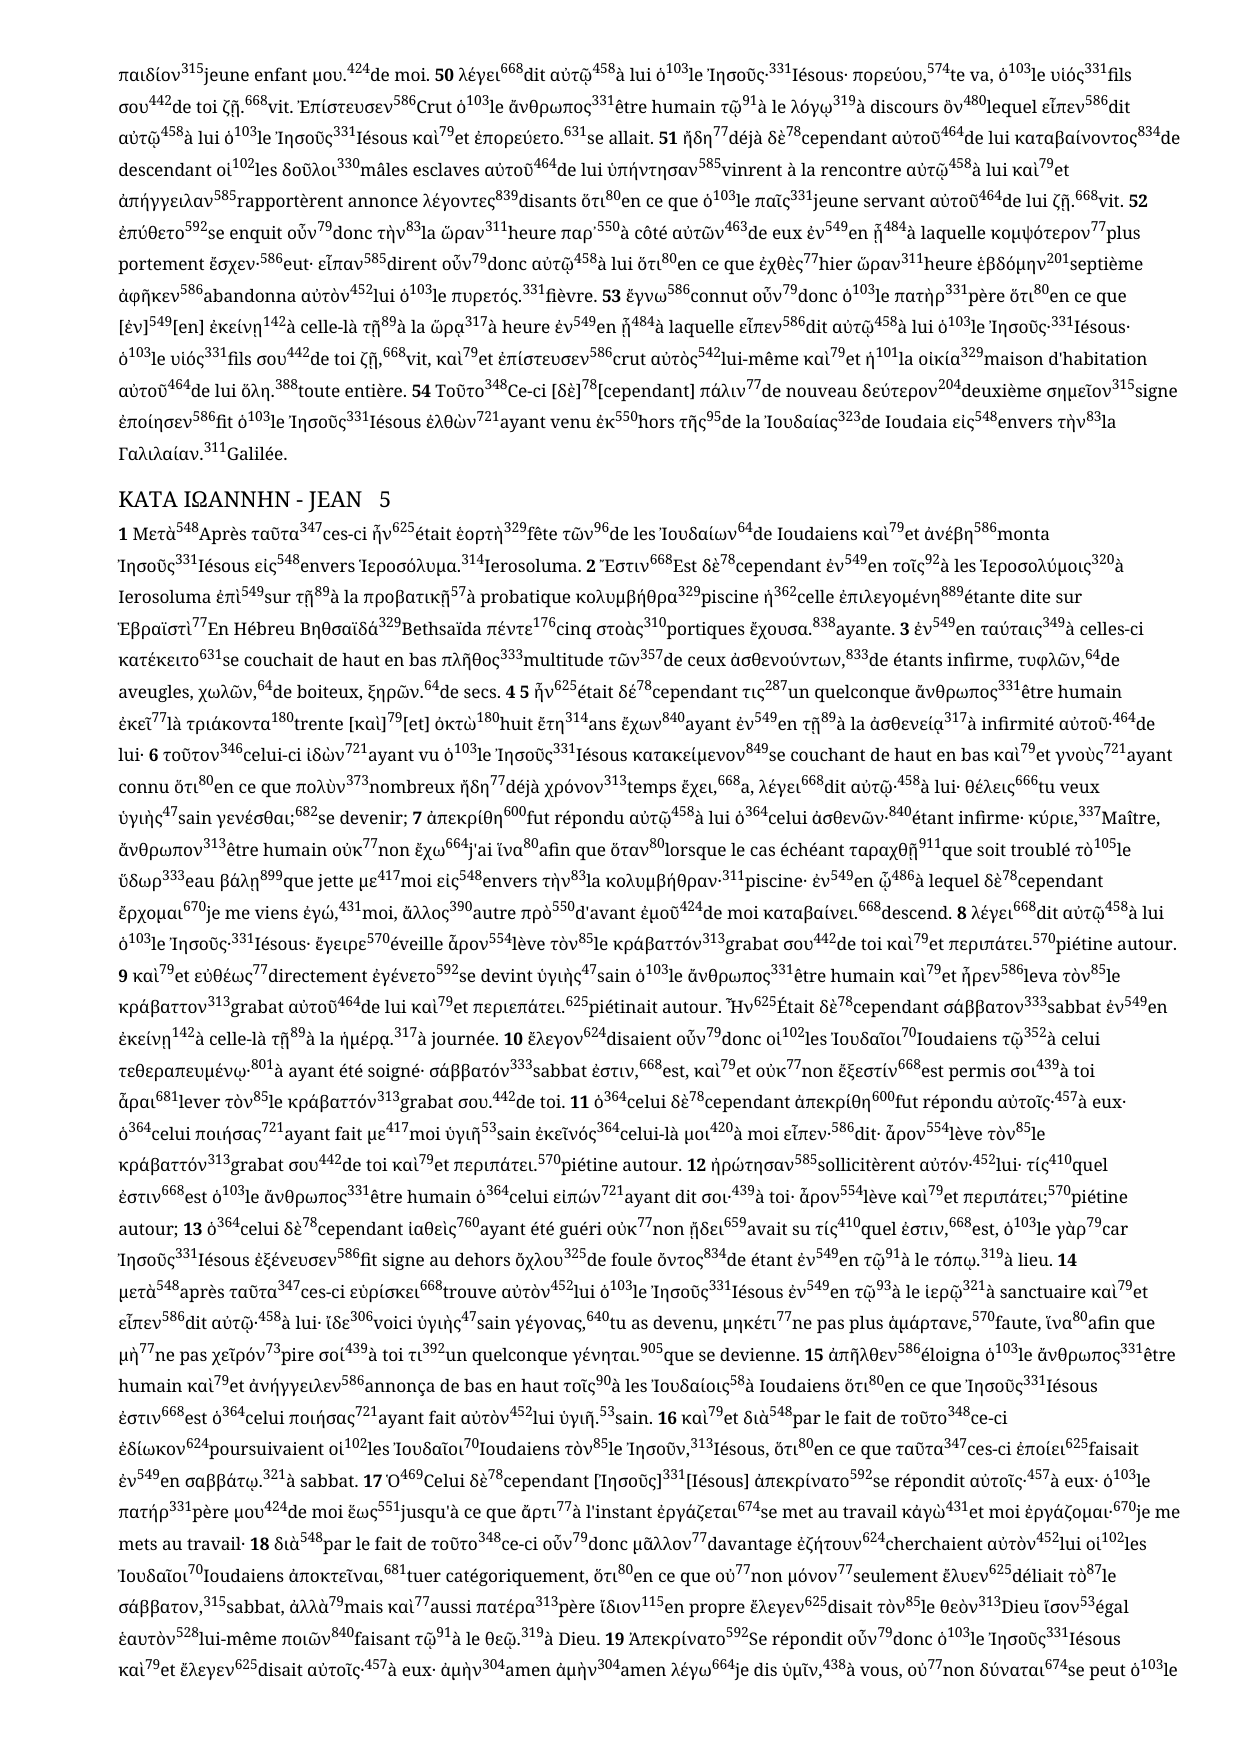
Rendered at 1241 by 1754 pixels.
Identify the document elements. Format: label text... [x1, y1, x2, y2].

text 1 Μετὰ548Après ταῦτα347ces-ci ἦν625était ἑορτὴ329fête τῶν96de les Ἰουδαίων64de Ioudaiens καὶ79et ἀνέβη586monta Ἰησοῦς331Iésous εἰς548envers Ἱεροσόλυμα.314Ierosoluma. 2 Ἔστιν668Est δὲ78cependant ἐν549en τοῖς92à les Ἱεροσολύμοις320à Ierosoluma ἐπὶ549sur τῇ89à la προβατικῇ57à probatique κολυμβήθρα329piscine ἡ362celle ἐπιλεγομένη889étante dite sur Ἑβραϊστὶ77En Hébreu Βηθσαϊδά329Bethsaïda πέντε176cinq στοὰς310portiques ἔχουσα.838ayante. 3 ἐν549en ταύταις349à celles-ci κατέκειτο631se couchait de haut en bas πλῆθος333multitude τῶν357de ceux ἀσθενούντων,833de étants infirme, τυφλῶν,64de aveugles, χωλῶν,64de boiteux, ξηρῶν.64de secs. 4 5 ἦν625était δέ78cependant τις287un quelconque ἄνθρωπος331être humain ἐκεῖ77là τριάκοντα180trente [καὶ]79[et] ὀκτὼ180huit ἔτη314ans ἔχων840ayant ἐν549en τῇ89à la ἀσθενείᾳ317à infirmité αὐτοῦ·464de lui· 6 τοῦτον346celui-ci ἰδὼν721ayant vu ὁ103le Ἰησοῦς331Iésous κατακείμενον849se couchant de haut en bas καὶ79et γνοὺς721ayant connu ὅτι80en ce que πολὺν373nombreux ἤδη77déjà χρόνον313temps ἔχει,668a, λέγει668dit αὐτῷ·458à lui· θέλεις666tu veux ὑγιὴς47sain γενέσθαι;682se devenir; 7 ἀπεκρίθη600fut répondu αὐτῷ458à lui ὁ364celui ἀσθενῶν·840étant infirme· κύριε,337Maître, ἄνθρωπον313être humain οὐκ77non ἔχω664j'ai ἵνα80afin que ὅταν80lorsque le cas échéant ταραχθῇ911que soit troublé τὸ105le ὕδωρ333eau βάλῃ899que jette με417moi εἰς548envers τὴν83la κολυμβήθραν·311piscine· ἐν549en ᾧ486à lequel δὲ78cependant ἔρχομαι670je me viens ἐγώ,431moi, ἄλλος390autre πρὸ550d'avant ἐμοῦ424de moi καταβαίνει.668descend. 8 λέγει668dit αὐτῷ458à lui ὁ103le Ἰησοῦς·331Iésous· ἔγειρε570éveille ἆρον554lève τὸν85le κράβαττόν313grabat σου442de toi καὶ79et περιπάτει.570piétine autour. 9 καὶ79et εὐθέως77directement ἐγένετο592se devint ὑγιὴς47sain ὁ103le ἄνθρωπος331être humain καὶ79et ἦρεν586leva τὸν85le κράβαττον313grabat αὐτοῦ464de lui καὶ79et περιεπάτει.625piétinait autour. Ἦν625Était δὲ78cependant σάββατον333sabbat ἐν549en ἐκείνῃ142à celle-là τῇ89à la ἡμέρᾳ.317à journée. 10 ἔλεγον624disaient οὖν79donc οἱ102les Ἰουδαῖοι70Ioudaiens τῷ352à celui τεθεραπευμένῳ·801à ayant été soigné· σάββατόν333sabbat ἐστιν,668est, καὶ79et οὐκ77non ἔξεστίν668est permis σοι439à toi ἆραι681lever τὸν85le κράβαττόν313grabat σου.442de toi. 11 ὁ364celui δὲ78cependant ἀπεκρίθη600fut répondu αὐτοῖς·457à eux· ὁ364celui ποιήσας721ayant fait με417moi ὑγιῆ53sain ἐκεῖνός364celui-là μοι420à moi εἶπεν·586dit· ἆρον554lève τὸν85le κράβαττόν313grabat σου442de toi καὶ79et περιπάτει.570piétine autour. 12 ἠρώτησαν585sollicitèrent αὐτόν·452lui· τίς410quel ἐστιν668est ὁ103le ἄνθρωπος331être humain ὁ364celui εἰπών721ayant dit σοι·439à toi· ἆρον554lève καὶ79et περιπάτει;570piétine autour; 13 ὁ364celui δὲ78cependant ἰαθεὶς760ayant été guéri οὐκ77non ᾔδει659avait su τίς410quel ἐστιν,668est, ὁ103le γὰρ79car Ἰησοῦς331Iésous ἐξένευσεν586fit signe au dehors ὄχλου325de foule ὄντος834de étant ἐν549en τῷ91à le τόπῳ.319à lieu. 14 μετὰ548après ταῦτα347ces-ci εὑρίσκει668trouve αὐτὸν452lui ὁ103le Ἰησοῦς331Iésous ἐν549en τῷ93à le ἱερῷ321à sanctuaire καὶ79et εἶπεν586dit αὐτῷ·458à lui· ἴδε306voici ὑγιὴς47sain γέγονας,640tu as devenu, μηκέτι77ne pas plus ἁμάρτανε,570faute, ἵνα80afin que μὴ77ne pas χεῖρόν73pire σοί439à toi τι392un quelconque γένηται.905que se devienne. 15 ἀπῆλθεν586éloigna ὁ103le ἄνθρωπος331être humain καὶ79et ἀνήγγειλεν586annonça de bas en haut τοῖς90à les Ἰουδαίοις58à Ioudaiens ὅτι80en ce que Ἰησοῦς331Iésous ἐστιν668est ὁ364celui ποιήσας721ayant fait αὐτὸν452lui ὑγιῆ.53sain. 16 καὶ79et διὰ548par le fait de τοῦτο348ce-ci ἐδίωκον624poursuivaient οἱ102les Ἰουδαῖοι70Ioudaiens τὸν85le Ἰησοῦν,313Iésous, ὅτι80en ce que ταῦτα347ces-ci ἐποίει625faisait ἐν549en σαββάτῳ.321à sabbat. 17 Ὁ469Celui δὲ78cependant [Ἰησοῦς]331[Iésous] ἀπεκρίνατο592se répondit αὐτοῖς·457à eux· ὁ103le πατήρ331père μου424de moi ἕως551jusqu'à ce que ἄρτι77à l'instant ἐργάζεται674se met au travail κἀγὼ431et moi ἐργάζομαι·670je me mets au travail· 18 διὰ548par le fait de τοῦτο348ce-ci οὖν79donc μᾶλλον77davantage ἐζήτουν624cherchaient αὐτὸν452lui οἱ102les Ἰουδαῖοι70Ioudaiens ἀποκτεῖναι,681tuer catégoriquement, ὅτι80en ce que οὐ77non μόνον77seulement ἔλυεν625déliait τὸ87le σάββατον,315sabbat, ἀλλὰ79mais καὶ77aussi πατέρα313père ἴδιον115en propre ἔλεγεν625disait τὸν85le θεὸν313Dieu ἴσον53égal ἑαυτὸν528lui-même ποιῶν840faisant τῷ91à le θεῷ.319à Dieu. 19 Ἀπεκρίνατο592Se répondit οὖν79donc ὁ103le Ἰησοῦς331Iésous καὶ79et ἔλεγεν625disait αὐτοῖς·457à eux· ἀμὴν304amen ἀμὴν304amen λέγω664je dis ὑμῖν,438à vous, οὐ77non δύναται674se peut ὁ103le υἱὸς331fils ποιεῖν689faire ἀφ᾽550au loin ἑαυτοῦ537de lui-même οὐδὲν375aucun ἐὰν80si le cas échéant μή340ne pas τι375un quelconque βλέπῃ921que regarde τὸν85le πατέρα313père ποιοῦντα·822faisant· ἃ481lesquels γὰρ79car ἂν340le cas échéant ἐκεῖνος364celui-là ποιῇ,921que fasse, ταῦτα347ces-ci καὶ77aussi ὁ103le υἱὸς331fils ὁμοίως77semblablement ποιεῖ.668fait. 20 ὁ103le γὰρ79car πατὴρ331père φιλεῖ668affectionne τὸν85le υἱὸν313fils καὶ79et πάντα374tous δείκνυσιν668montre αὐτῷ458à lui ἃ481lesquels αὐτὸς542lui-même ποιεῖ,668fait, καὶ79et μείζονα54plus grands τούτων359de ces-ci δείξει606montrera αὐτῷ458à lui ἔργα,314travaux, ἵνα80afin que ὑμεῖς447vous θαυμάζητε.918que vous étonniez. 21 ὥσπερ80comme certes γὰρ79car ὁ103le πατὴρ331père ἐγείρει668éveille τοὺς84les νεκροὺς52morts καὶ79et ζῳοποιεῖ,668fait être vivant, οὕτως77ainsi καὶ77aussi ὁ103le υἱὸς331fils οὓς479lesquels θέλει668veut ζῳοποιεῖ.668fait être vivant. 22 οὐδὲ79non cependant γὰρ79car ὁ103le πατὴρ331père κρίνει668juge οὐδένα,373aucun, ἀλλὰ79mais τὴν83la κρίσιν311jugement πᾶσαν267toute δέδωκεν642a donné τῷ91à le υἱῷ,319à fils, 23 ἵνα80afin que πάντες389tous τιμῶσιν920que valorisent τὸν85le υἱὸν313fils καθὼς77de haut en bas comme τιμῶσιν667valorisent τὸν85le πατέρα.313père. ὁ364celui μὴ77ne pas τιμῶν840valorisant τὸν85le υἱὸν313fils οὐ77non τιμᾷ668valorise τὸν85le πατέρα313père τὸν346celui πέμψαντα707ayant mandé αὐτόν.452lui. 24 Ἀμὴν304Amen ἀμὴν304amen λέγω664je dis ὑμῖν438à vous ὅτι80en ce que ὁ364celui τὸν85le λόγον313discours μου424de moi ἀκούων840écoutant καὶ79et πιστεύων840croyant τῷ352à celui πέμψαντί713à ayant mandé με417moi ἔχει668a ζωὴν311vie αἰώνιον2éternelle καὶ79et εἰς548envers κρίσιν311jugement οὐκ77non ἔρχεται,674se vient, ἀλλὰ79mais μεταβέβηκεν642a dépassé ἐκ550hors τοῦ97de le θανάτου325de trépas εἰς548envers τὴν83la ζωήν.311vie. 25 ἀμὴν304amen ἀμὴν304amen λέγω664je dis ὑμῖν438à vous ὅτι80en ce que ἔρχεται674se vient ὥρα329heure καὶ79et νῦν77maintenant ἐστιν668est ὅτε77lorsque οἱ102les νεκροὶ70morts ἀκούσουσιν605écouteront τῆς95de la φωνῆς323de son de voix τοῦ97de le υἱοῦ325de fils τοῦ97de le θεοῦ325de Dieu καὶ79et οἱ363ceux ἀκούσαντες720ayants écoutés ζήσουσιν.605vivront. 26 ὥσπερ80comme certes γὰρ79car ὁ103le πατὴρ331père ἔχει668a ζωὴν311vie ἐν549en ἑαυτῷ,533à lui-même, οὕτως77ainsi καὶ77aussi τῷ91à le υἱῷ319à fils ἔδωκεν586donna ζωὴν311vie ἔχειν689avoir ἐν549en ἑαυτῷ.533à lui-même. 27 καὶ79et ἐξουσίαν311autorité ἔδωκεν586donna αὐτῷ458à lui κρίσιν311jugement ποιεῖν,689faire, ὅτι80en ce que υἱὸς331fils ἀνθρώπου325de être humain ἐστίν.668est. 28 μὴ77ne pas θαυμάζετε569étonnez τοῦτο,348ce-ci, ὅτι80en ce que ἔρχεται674se vient ὥρα329heure ἐν549en ᾗ484à laquelle πάντες286tous οἱ363ceux ἐν549en τοῖς92à les μνημείοις320à mémoriaux ἀκούσουσιν605écouteront τῆς95de la φωνῆς323de son de voix αὐτοῦ464de lui 29 καὶ79et ἐκπορεύσονται611se iront au dehors οἱ363ceux τὰ86les ἀγαθὰ54bons ποιήσαντες720ayants faits εἰς548envers ἀνάστασιν311redressement ζωῆς,323de vie, οἱ363ceux δὲ78cependant τὰ86les φαῦλα54dérisoires πράξαντες720ayants pratiqués εἰς548envers ἀνάστασιν311redressement κρίσεως.323de jugement. 30 Οὐ77Non δύναμαι670je me puis ἐγὼ431moi ποιεῖν689faire ἀπ᾽550au loin ἐμαυτοῦ511de moi-même οὐδέν·375aucun· καθὼς77de haut en bas comme ἀκούω664j'écoute κρίνω,664je juge, καὶ79et ἡ101la κρίσις329jugement ἡ101la ἐμὴ229mienne δικαία45juste ἐστίν,668est, ὅτι80en ce que οὐ77non ζητῶ664je cherche τὸ87le θέλημα315volonté τὸ87le ἐμὸν220mien ἀλλὰ79mais τὸ87le θέλημα315volonté τοῦ358de celui πέμψαντός716de ayant mandé με.417moi. 31 Ἐὰν80Si le cas échéant ἐγὼ431moi μαρτυρῶ917que je témoigne περὶ550autour ἐμαυτοῦ,511de moi-même, ἡ101la μαρτυρία329déposition de témoignage μου424de moi οὐκ77non ἔστιν668est ἀληθής·45vrai· 32 ἄλλος390autre ἐστὶν668est ὁ364celui μαρτυρῶν840témoignant περὶ550autour ἐμοῦ,424de moi, καὶ79et οἶδα638j'ai su ὅτι80en ce que ἀληθής45vrai ἐστιν668est ἡ101la μαρτυρία329déposition de témoignage ἣν478laquelle μαρτυρεῖ668témoigne περὶ550autour ἐμοῦ.424de moi. 33 ὑμεῖς447vous ἀπεστάλκατε639vous avez envoyé πρὸς548vers Ἰωάννην,313Ioannes, καὶ79et μεμαρτύρηκεν642a témoigné τῇ89à la ἀληθείᾳ·317à vérité· 34 ἐγὼ431moi δὲ78cependant οὐ77non παρὰ550à côté ἀνθρώπου325de être humain τὴν83la μαρτυρίαν311déposition de témoignage λαμβάνω,664je prends, ἀλλὰ79mais ταῦτα347ces-ci λέγω664je dis ἵνα80afin que ὑμεῖς447vous σωθῆτε.908que vous soyez sauvé. 35 ἐκεῖνος364celui-là ἦν625était ὁ103le λύχνος331chandelle ὁ364celui καιόμενος891étant allumé καὶ79et φαίνων,840apparaissant en lumière, ὑμεῖς447vous δὲ78cependant ἠθελήσατε583vous voulûtes ἀγαλλιαθῆναι683être exulté πρὸς548vers ὥραν311heure ἐν549en τῷ93à le φωτὶ321à lumière αὐτοῦ.464de lui. 36 Ἐγὼ431Moi δὲ78cependant ἔχω664j'ai τὴν83la μαρτυρίαν311déposition de témoignage μείζω30plus grande τοῦ97de le Ἰωάννου·325de Ioannes· τὰ104les γὰρ79car ἔργα332travaux ἃ481lesquels δέδωκέν642a donné μοι420à moi ὁ103le πατὴρ331père ἵνα80afin que τελειώσω895que je perfectionne αὐτά,453eux, αὐτὰ157mêmes τὰ104les ἔργα332travaux ἃ481lesquels ποιῶ664je fais μαρτυρεῖ668témoigne περὶ550autour ἐμοῦ424de moi ὅτι80en ce que ὁ103le πατήρ331père με417moi ἀπέσταλκεν.642a envoyé. 37 καὶ79et ὁ103le πέμψας721ayant mandé με417moi πατὴρ331père ἐκεῖνος364celui-là μεμαρτύρηκεν642a témoigné περὶ550autour ἐμοῦ.424de moi. οὔτε79ni φωνὴν311son de voix αὐτοῦ464de lui πώποτε77jamais à un moment ἀκηκόατε639vous avez écouté οὔτε79ni εἶδος315aspect αὐτοῦ464de lui ἑωράκατε,639vous avez vu, 38 καὶ79et τὸν85le λόγον313discours αὐτοῦ464de lui οὐκ77non ἔχετε665vous avez ἐν549en ὑμῖν438à vous μένοντα,822restant, ὅτι80en ce que ὃν480lequel ἀπέστειλεν586envoya ἐκεῖνος,364celui-là, τούτῳ352à celui-ci ὑμεῖς447vous οὐ77non πιστεύετε.665vous croyez. 39 ἐραυνᾶτε665vous scrutez τὰς82les γραφάς,310graphes, ὅτι80en ce que ὑμεῖς447vous δοκεῖτε665vous estimez ἐν549en αὐταῖς455à elles ζωὴν311vie αἰώνιον2éternelle ἔχειν·689avoir· καὶ79et ἐκεῖναί361celles-là εἰσιν667sont αἱ361celles μαρτυροῦσαι837témoignantes περὶ550autour ἐμοῦ·424de moi· 40 καὶ79et οὐ77non θέλετε665vous voulez ἐλθεῖν681venir πρός548vers με417moi ἵνα80afin que ζωὴν311vie ἔχητε.918que vous ayez. 41 Δόξαν311Gloire παρὰ550à côté ἀνθρώπων324de êtres humains οὐ77non λαμβάνω,664je prends, 42 ἀλλ᾽79mais ἔγνωκα638j'ai connu ὑμᾶς436vous ὅτι80en ce que τὴν83la ἀγάπην311amour τοῦ97de le θεοῦ325de Dieu οὐκ77non ἔχετε665vous avez ἐν549en ἑαυτοῖς.519à vous-mêmes. 43 ἐγὼ431moi ἐλήλυθα638j'ai venu ἐν549en τῷ93à le ὀνόματι321à nom τοῦ97de le πατρός325de père μου,424de moi, καὶ79et οὐ77non λαμβάνετέ665vous prenez με·417moi· ἐὰν80si le cas échéant ἄλλος390autre ἔλθῃ899que vienne ἐν549en τῷ93à le ὀνόματι321à nom τῷ253à le ἰδίῳ,123à en propre, ἐκεῖνον346celui-là λήμψεσθε.609vous vous prendrez. 44 πῶς77comment? δύνασθε671vous vous pouvez ὑμεῖς447vous πιστεῦσαι681croire δόξαν311gloire παρὰ550à côté ἀλλήλων504de les uns les autres λαμβάνοντες,839prenants, καὶ79et τὴν83la δόξαν311gloire τὴν478celle παρὰ550à côté τοῦ97de le μόνου127de seul θεοῦ325de Dieu οὐ77non ζητεῖτε;665vous cherchez; 45 Μὴ77Ne pas δοκεῖτε569estimez ὅτι80en ce que ἐγὼ431moi κατηγορήσω602j'accuserai ὑμῶν441de vous πρὸς548vers τὸν85le πατέρα·313père· ἔστιν668est ὁ364celui κατηγορῶν840accusant ὑμῶν441de vous Μωϋσῆς,331Môusês, εἰς548envers ὃν480lequel ὑμεῖς447vous ἠλπίκατε.639vous avez espéré. 46 εἰ80si γὰρ79car ἐπιστεύετε622vous croyiez Μωϋσεῖ,319à Môusês, ἐπιστεύετε622vous croyiez ἂν340le cas échéant ἐμοί·420à moi· περὶ550autour γὰρ79car ἐμοῦ424de moi ἐκεῖνος364celui-là ἔγραψεν.586grapha. 47 εἰ80si δὲ78cependant τοῖς92à les ἐκείνου358de celui-là γράμμασιν320à lettres οὐ77non πιστεύετε,665vous croyez, πῶς77comment? τοῖς92à les ἐμοῖς225à miens ῥήμασιν320à oraux πιστεύσετε;603vous croirez; [118, 518, 1181, 1682]
text ΚΑΤΑ ΙΩΑΝΝΗΝ - JEAN 5 [118, 484, 1181, 514]
text 1 Ὡς80Comme οὖν79donc ἔγνω586connut ὁ103le κύριος331Maître ὅτι80en ce que ἤκουσαν585écoutèrent οἱ102les Φαρισαῖοι330Pharisiens ὅτι80en ce que Ἰησοῦς331Iésous πλείονας3plus nombreusement μαθητὰς312disciples ποιεῖ668fait καὶ79et βαπτίζει668baptise ἢ79ou Ἰωάννης331Ioannes 2 –935– καίτοιγε79et néanmoins certes Ἰησοῦς331Iésous αὐτὸς542lui-même οὐκ77non ἐβάπτιζεν625baptisait ἀλλ᾽79mais οἱ102les μαθηταὶ330disciples αὐτοῦ464de lui –935– 3 ἀφῆκεν586abandonna τὴν83la Ἰουδαίαν311Ioudaia καὶ79et ἀπῆλθεν586éloigna πάλιν77de nouveau εἰς548envers τὴν83la Γαλιλαίαν.311Galilée. 4 Ἔδει625Attachait de lien δὲ78cependant αὐτὸν452lui διέρχεσθαι690se passer à travers διὰ550par τῆς95de la Σαμαρείας.323de Samareia. 5 Ἔρχεται674Se vient οὖν79donc εἰς548envers πόλιν311cité τῆς95de la Σαμαρείας323de Samareia λεγομένην873étante dite Συχὰρ311Sychar πλησίον552prochain τοῦ99de le χωρίου327de emplacement ὃ482lequel ἔδωκεν586donna Ἰακὼβ331Iakob [τῷ]91[à le] Ἰωσὴφ319à Ioseph τῷ91à le υἱῷ319à fils αὐτοῦ·464de lui· 6 ἦν625était δὲ78cependant ἐκεῖ77là πηγὴ329source τοῦ97de le Ἰακώβ.325de Iakob. ὁ103le οὖν79donc Ἰησοῦς331Iésous κεκοπιακὼς783ayant peiné ἐκ550hors τῆς95de la ὁδοιπορίας323de marche de cheminement ἐκαθέζετο631se siégeait οὕτως77ainsi ἐπὶ549sur τῇ89à la πηγῇ·317à source· ὥρα329heure ἦν625était ὡς551comme ἕκτη.69sixième. 7 Ἔρχεται674Se vient γυνὴ329femme ἐκ550hors τῆς95de la Σαμαρείας323de Samareia ἀντλῆσαι681puiser ὕδωρ.315eau. λέγει668dit αὐτῇ456à elle ὁ103le Ἰησοῦς·331Iésous· δός554donne μοι420à moi πεῖν·681boire· 8 οἱ102les γὰρ79car μαθηταὶ330disciples αὐτοῦ464de lui ἀπεληλύθεισαν658avaient éloigné εἰς548envers τὴν83la πόλιν311cité ἵνα80afin que τροφὰς310nourritures ἀγοράσωσιν.898que achètent à l'agora. 9 λέγει668dit οὖν79donc αὐτῷ458à lui ἡ101la γυνὴ329femme ἡ101la Σαμαρῖτις·329Samaritaine· πῶς77comment? σὺ448toi Ἰουδαῖος47Ioudaien ὢν840étant παρ᾽550à côté ἐμοῦ424de moi πεῖν681boire αἰτεῖς666tu demandes γυναικὸς323de femme Σαμαρίτιδος323de Samaritide οὔσης;832de étante; οὐ77non γὰρ79car συγχρῶνται673se utilisent avec Ἰουδαῖοι70Ioudaiens Σαμαρίταις.318à Samaritains. 10 ἀπεκρίθη600fut répondu Ἰησοῦς331Iésous καὶ79et εἶπεν586dit αὐτῇ·456à elle· εἰ80si ᾔδεις657tu avais su τὴν83la δωρεὰν311gratification τοῦ97de le θεοῦ325de Dieu καὶ79et τίς410quel ἐστιν668est ὁ364celui λέγων840disant σοι·439à toi· δός554donne μοι420à moi πεῖν,681boire, σὺ448toi ἂν340le cas échéant ᾔτησας584tu demandas αὐτὸν452lui καὶ79et ἔδωκεν586donna ἄν340le cas échéant σοι439à toi ὕδωρ315eau ζῶν.824vivant. 11 Λέγει668Dit αὐτῷ458à lui [ἡ101[la γυνή]·329femme]· κύριε,337Maître, οὔτε79ni ἄντλημα315seau ἔχεις666tu as καὶ79et τὸ105le φρέαρ333puits ἐστὶν668est βαθύ·49profond· πόθεν77d'où? οὖν79donc ἔχεις666tu as τὸ87le ὕδωρ315eau τὸ348ce ζῶν;824vivant; 12 μὴ340ne pas σὺ448toi μείζων47plus grand εἶ666tu es τοῦ97de le πατρὸς325de père ἡμῶν423de nous Ἰακώβ,325de Iakob, ὃς498lequel ἔδωκεν586donna ἡμῖν419à nous τὸ87le φρέαρ315puits καὶ79et αὐτὸς542lui-même ἐξ550hors αὐτοῦ466de lui ἔπιεν586but καὶ79et οἱ102les υἱοὶ330fils αὐτοῦ464de lui καὶ79et τὰ104les θρέμματα332troupeaux αὐτοῦ;464de lui; 13 ἀπεκρίθη600fut répondu Ἰησοῦς331Iésous καὶ79et εἶπεν586dit αὐτῇ·456à elle· πᾶς390tout ὁ364celui πίνων840buvant ἐκ550hors τοῦ99de le ὕδατος327de eau τούτου152de ce-ci διψήσει606aura soif πάλιν·77de nouveau· 14 ὃς498lequel δ᾽78cependant ἂν340le cas échéant πίῃ899que boive ἐκ550hors τοῦ99de le ὕδατος327de eau οὗ494de lequel ἐγὼ431moi δώσω602je donnerai αὐτῷ,458à lui, οὐ77non μὴ77ne pas διψήσει606aura soif εἰς548envers τὸν85le αἰῶνα,313ère, ἀλλὰ79mais τὸ105le ὕδωρ333eau ὃ482lequel δώσω602je donnerai αὐτῷ458à lui γενήσεται612se deviendra ἐν549en αὐτῷ458à lui πηγὴ329source ὕδατος327de eau ἁλλομένου863de se bondissant εἰς548envers ζωὴν311vie αἰώνιον.2éternelle. 15 Λέγει668Dit πρὸς548vers αὐτὸν452lui ἡ101la γυνή·329femme· κύριε,337Maître, δός554donne μοι420à moi τοῦτο140ce-ci τὸ87le ὕδωρ,315eau, ἵνα80afin que μὴ77ne pas διψῶ917que j'aie soif μηδὲ79ni cependant διέρχωμαι923que je me passe à travers ἐνθάδε77ici-même ἀντλεῖν.689puiser. 16 λέγει668dit αὐτῇ·456à elle· ὕπαγε570dirige en arrière φώνησον554sonne de voix τὸν85le ἄνδρα313homme σου442de toi καὶ79et ἐλθὲ554viens ἐνθάδε.77ici-même. 17 ἀπεκρίθη600fut répondu ἡ101la γυνὴ329femme καὶ79et εἶπεν586dit αὐτῷ·458à lui· οὐκ77non ἔχω664j'ai ἄνδρα.313homme. λέγει668dit αὐτῇ456à elle ὁ103le Ἰησοῦς·331Iésous· καλῶς77bellement εἶπας584tu dis ὅτι80en ce que ἄνδρα313homme οὐκ77non ἔχω·664j'ai· 18 πέντε178cinq γὰρ79car ἄνδρας312hommes ἔσχες584tu eus καὶ79et νῦν77maintenant ὃν480lequel ἔχεις666tu as οὐκ77non ἔστιν668est σου442de toi ἀνήρ·331homme· τοῦτο348ce-ci ἀληθὲς55vrai εἴρηκας.640tu as dit. 19 Λέγει668Dit αὐτῷ458à lui ἡ101la γυνή·329femme· κύριε,337Maître, θεωρῶ664j'observe ὅτι80en ce que προφήτης331prophète εἶ666tu es σύ.448toi. 20 οἱ102les πατέρες330pères ἡμῶν423de nous ἐν549en τῷ93à le ὄρει321à montagne τούτῳ146à ce-ci προσεκύνησαν·585prosternèrent vers· καὶ79et ὑμεῖς447vous λέγετε665vous dites ὅτι80en ce que ἐν549en Ἱεροσολύμοις320à Ierosoluma ἐστὶν668est ὁ103le τόπος331lieu ὅπου77là où προσκυνεῖν689prosterner vers δεῖ.668attache de lien. 21 λέγει668dit αὐτῇ456à elle ὁ103le Ἰησοῦς·331Iésous· πίστευέ570crois μοι,420à moi, γύναι,335femme, ὅτι80en ce que ἔρχεται674se vient ὥρα329heure ὅτε77lorsque οὔτε79ni ἐν549en τῷ93à le ὄρει321à montagne τούτῳ146à ce-ci οὔτε79ni ἐν549en Ἱεροσολύμοις320à Ierosoluma προσκυνήσετε603vous prosternerez vers τῷ91à le πατρί.319à père. 22 ὑμεῖς447vous προσκυνεῖτε665vous prosternez vers ὃ482lequel οὐκ77non οἴδατε·639vous avez su· ἡμεῖς430nous προσκυνοῦμεν663nous prosternons vers ὃ482lequel οἴδαμεν,637nous avons su, ὅτι80en ce que ἡ101la σωτηρία329sauvetage ἐκ550hors τῶν96de les Ἰουδαίων64de Ioudaiens ἐστίν.668est. 23 ἀλλ᾽79mais ἔρχεται674se vient ὥρα329heure καὶ79et νῦν77maintenant ἐστιν,668est, ὅτε77lorsque οἱ102les ἀληθινοὶ21véritables προσκυνηταὶ330prosternateurs προσκυνήσουσιν605prosterneront vers τῷ91à le πατρὶ319à père ἐν549en πνεύματι321à souffle καὶ79et ἀληθείᾳ·317à vérité· καὶ77aussi γὰρ79car ὁ103le πατὴρ331père τοιούτους345tels ζητεῖ668cherche τοὺς345ceux προσκυνοῦντας821prosternants vers αὐτόν.452lui. 24 πνεῦμα333souffle ὁ103le θεός,331Dieu, καὶ79et τοὺς345ceux προσκυνοῦντας821prosternants vers αὐτὸν452lui ἐν549en πνεύματι321à souffle καὶ79et ἀληθείᾳ317à vérité δεῖ668attache de lien προσκυνεῖν.689prosterner vers. 25 Λέγει668Dit αὐτῷ458à lui ἡ101la γυνή·329femme· οἶδα638j'ai su ὅτι80en ce que Μεσσίας331Messia ἔρχεται674se vient ὁ498celui λεγόμενος891étant dit χριστός·331Christ· ὅταν80lorsque le cas échéant ἔλθῃ899que vienne ἐκεῖνος,364celui-là, ἀναγγελεῖ606annoncera de bas en haut ἡμῖν419à nous ἅπαντα.374en totalités. 26 λέγει668dit αὐτῇ456à elle ὁ103le Ἰησοῦς·331Iésous· ἐγώ431moi εἰμι,664je suis, ὁ364celui λαλῶν840bavardant σοι.439à toi. 27 Καὶ79Et ἐπὶ549sur τούτῳ354à ce-ci ἦλθαν585vinrent οἱ102les μαθηταὶ330disciples αὐτοῦ464de lui καὶ79et ἐθαύμαζον624étonnaient ὅτι80en ce que μετὰ550avec γυναικὸς323de femme ἐλάλει·625bavardait· οὐδεὶς390aucun μέντοι79néanmoins εἶπεν·586dit· τί399quel ζητεῖς666tu cherches ἢ79ou τί399quel λαλεῖς666tu bavardes μετ᾽550avec αὐτῆς;462de elle; 28 ἀφῆκεν586abandonna οὖν79donc τὴν83la ὑδρίαν311vase hydrie αὐτῆς462de elle ἡ101la γυνὴ329femme καὶ79et ἀπῆλθεν586éloigna εἰς548envers τὴν83la πόλιν311cité καὶ79et λέγει668dit τοῖς90à les ἀνθρώποις·318à êtres humains· 29 δεῦτε305venez ici ἴδετε553voyez ἄνθρωπον313être humain ὃς498lequel εἶπέν586dit μοι420à moi πάντα374tous ὅσα481autant lesquels ἐποίησα,582je fis, μήτι340ne serait-ce que οὗτός364celui-ci ἐστιν668est ὁ103le χριστός;331Christ; 30 ἐξῆλθον585sortirent ἐκ550hors τῆς95de la πόλεως323de cité καὶ79et ἤρχοντο630se venaient πρὸς548vers αὐτόν.452lui. 31 Ἐν549En τῷ354à ce μεταξὺ77entre ἠρώτων624sollicitaient αὐτὸν452lui οἱ102les μαθηταὶ330disciples λέγοντες·839disants· ῥαββί,337rabbi, φάγε.554mange. 32 ὁ469celui δὲ78cependant εἶπεν586dit αὐτοῖς·457à eux· ἐγὼ431moi βρῶσιν311consommation ἔχω664j'ai φαγεῖν681manger ἣν478laquelle ὑμεῖς447vous οὐκ77non οἴδατε.639vous avez su. 33 ἔλεγον624disaient οὖν79donc οἱ102les μαθηταὶ330disciples πρὸς548vers ἀλλήλους·501les uns les autres· μή340ne pas τις390un quelconque ἤνεγκεν586porta αὐτῷ458à lui φαγεῖν;681manger; 34 λέγει668dit αὐτοῖς457à eux ὁ103le Ἰησοῦς·331Iésous· ἐμὸν233mien βρῶμά333aliment ἐστιν668est ἵνα80afin que ποιήσω895que je fasse τὸ87le θέλημα315volonté τοῦ358de celui πέμψαντός716de ayant mandé με417moi καὶ79et τελειώσω895que je perfectionne αὐτοῦ464de lui τὸ87le ἔργον.315travail. 35 οὐχ340non ὑμεῖς447vous λέγετε665vous dites ὅτι80en ce que ἔτι77encore τετράμηνός71de quatre mois ἐστιν668est καὶ79et ὁ103le θερισμὸς331moisson ἔρχεται;674se vient; ἰδοὺ306voici λέγω664je dis ὑμῖν,438à vous, ἐπάρατε553surélevez τοὺς84les ὀφθαλμοὺς312yeux ὑμῶν441de vous καὶ79et θεάσασθε557que vous vous contemplez τὰς82les χώρας310régions ὅτι80en ce que λευκαί44blanches εἰσιν667sont πρὸς548vers θερισμόν.313moisson. ἤδη77déjà 36 ὁ364celui θερίζων840moissonnant μισθὸν313salaire λαμβάνει668prend καὶ79et συνάγει668mène ensemble καρπὸν313fruit εἰς548envers ζωὴν311vie αἰώνιον,2éternelle, ἵνα80afin que ὁ364celui σπείρων840semant ὁμοῦ77au même lieu χαίρῃ921que soit de joie καὶ79et ὁ364celui θερίζων.840moissonnant. 37 ἐν549en γὰρ79car τούτῳ354à ce-ci ὁ103le λόγος331discours ἐστὶν668est ἀληθινὸς47véritable ὅτι80en ce que ἄλλος390autre ἐστὶν668est ὁ364celui σπείρων840semant καὶ79et ἄλλος390autre ὁ364celui θερίζων.840moissonnant. 38 ἐγὼ431moi ἀπέστειλα582j'envoyai ὑμᾶς436vous θερίζειν689moissonner ὃ482lequel οὐχ77non ὑμεῖς447vous κεκοπιάκατε·639vous avez peiné· ἄλλοι389autres κεκοπιάκασιν641ont peiné καὶ79et ὑμεῖς447vous εἰς548envers τὸν85le κόπον313frappement αὐτῶν463de eux εἰσεληλύθατε.639vous avez venus à l'intérieur. 39 Ἐκ550Hors δὲ78cependant τῆς95de la πόλεως323de cité ἐκείνης148de celle-là πολλοὶ389nombreux ἐπίστευσαν585crurent εἰς548envers αὐτὸν452lui τῶν96de les Σαμαριτῶν324de Samaritains διὰ548par le fait de τὸν85le λόγον313discours τῆς95de la γυναικὸς323de femme μαρτυρούσης832de témoignante ὅτι80en ce que εἶπέν586dit μοι420à moi πάντα374tous ἃ481lesquels ἐποίησα.582je fis. 40 ὡς80comme οὖν79donc ἦλθον585vinrent πρὸς548vers αὐτὸν452lui οἱ102les Σαμαρῖται,330Samaritains, ἠρώτων624sollicitaient αὐτὸν452lui μεῖναι681rester παρ᾽549à côté αὐτοῖς·457à eux· καὶ79et ἔμεινεν586resta ἐκεῖ77là δύο176deux ἡμέρας.310journées. 41 καὶ79et πολλῷ378à nombreux πλείους70plus nombreusement ἐπίστευσαν585crurent διὰ548par le fait de τὸν85le λόγον313discours αὐτοῦ,464de lui, 42 τῇ89à la τε79et aussi γυναικὶ317à femme ἔλεγον624disaient ὅτι80en ce que οὐκέτι77non plus διὰ548par le fait de τὴν83la σὴν234tienne λαλιὰν311bavardage πιστεύομεν,663nous croyons, αὐτοὶ512nous-mêmes γὰρ79car ἀκηκόαμεν637nous avons écouté καὶ79et οἴδαμεν637nous avons su ὅτι80en ce que οὗτός364celui-ci ἐστιν668est ἀληθῶς77vraiment ὁ103le σωτὴρ331sauveur τοῦ97de le κόσμου.325de monde. 43 Μετὰ548Après δὲ78cependant τὰς82les δύο176deux ἡμέρας310journées ἐξῆλθεν586sortit ἐκεῖθεν77de là εἰς548envers τὴν83la Γαλιλαίαν·311Galilée· 44 αὐτὸς542lui-même γὰρ79car Ἰησοῦς331Iésous ἐμαρτύρησεν586témoigna ὅτι80en ce que προφήτης331prophète ἐν549en τῇ249à la ἰδίᾳ119à en propre πατρίδι317à patrie τιμὴν311valeur οὐκ77non ἔχει.668a. 45 ὅτε80lorsque οὖν79donc ἦλθεν586vint εἰς548envers τὴν83la Γαλιλαίαν,311Galilée, ἐδέξαντο591se acceptèrent αὐτὸν452lui οἱ102les Γαλιλαῖοι70Galiléens πάντα374tous ἑωρακότες782ayants vus ὅσα481autant lesquels ἐποίησεν586fit ἐν549en Ἱεροσολύμοις320à Ierosoluma ἐν549en τῇ89à la ἑορτῇ,317à fête, καὶ77aussi αὐτοὶ468eux γὰρ79car ἦλθον585vinrent εἰς548envers τὴν83la ἑορτήν.311fête. 46 Ἦλθεν586Vint οὖν79donc πάλιν77de nouveau εἰς548envers τὴν83la Κανὰ311Kana τῆς95de la Γαλιλαίας,323de Galilée, ὅπου77là où ἐποίησεν586fit τὸ87le ὕδωρ315eau οἶνον.313vin. Καὶ79Et ἦν625était τις287un quelconque βασιλικὸς71royalique οὗ492de lequel ὁ103le υἱὸς331fils ἠσθένει625était infirme ἐν549en Καφαρναούμ.317à Kapharnaoum. 47 οὗτος364celui-ci ἀκούσας721ayant écouté ὅτι80en ce que Ἰησοῦς331Iésous ἥκει668surgit ἐκ550hors τῆς95de la Ἰουδαίας323de Ioudaia εἰς548envers τὴν83la Γαλιλαίαν311Galilée ἀπῆλθεν586éloigna πρὸς548vers αὐτὸν452lui καὶ79et ἠρώτα625sollicitait ἵνα80afin que καταβῇ899que descende καὶ79et ἰάσηται905que se guérisse αὐτοῦ464de lui τὸν85le υἱόν,313fils, ἤμελλεν625imminait γὰρ79car ἀποθνῄσκειν.689mourir loin. 48 εἶπεν586dit οὖν79donc ὁ103le Ἰησοῦς331Iésous πρὸς548vers αὐτόν·452lui· ἐὰν80si le cas échéant μὴ77ne pas σημεῖα314signes καὶ79et τέρατα314prodiges ἴδητε,896que vous voyiez, οὐ77non μὴ77ne pas πιστεύσητε.896que vous croyiez. 49 λέγει668dit πρὸς548vers αὐτὸν452lui ὁ103le βασιλικός·71royalique· κύριε,337Maître, κατάβηθι554descends πρὶν80avant ἀποθανεῖν681mourir loin τὸ87le παιδίον315jeune enfant μου.424de moi. 50 λέγει668dit αὐτῷ458à lui ὁ103le Ἰησοῦς·331Iésous· πορεύου,574te va, ὁ103le υἱός331fils σου442de toi ζῇ.668vit. Ἐπίστευσεν586Crut ὁ103le ἄνθρωπος331être humain τῷ91à le λόγῳ319à discours ὃν480lequel εἶπεν586dit αὐτῷ458à lui ὁ103le Ἰησοῦς331Iésous καὶ79et ἐπορεύετο.631se allait. 51 ἤδη77déjà δὲ78cependant αὐτοῦ464de lui καταβαίνοντος834de descendant οἱ102les δοῦλοι330mâles esclaves αὐτοῦ464de lui ὑπήντησαν585vinrent à la rencontre αὐτῷ458à lui καὶ79et ἀπήγγειλαν585rapportèrent annonce λέγοντες839disants ὅτι80en ce que ὁ103le παῖς331jeune servant αὐτοῦ464de lui ζῇ.668vit. 52 ἐπύθετο592se enquit οὖν79donc τὴν83la ὥραν311heure παρ᾽550à côté αὐτῶν463de eux ἐν549en ᾗ484à laquelle κομψότερον77plus portement ἔσχεν·586eut· εἶπαν585dirent οὖν79donc αὐτῷ458à lui ὅτι80en ce que ἐχθὲς77hier ὥραν311heure ἑβδόμην201septième ἀφῆκεν586abandonna αὐτὸν452lui ὁ103le πυρετός.331fièvre. 53 ἔγνω586connut οὖν79donc ὁ103le πατὴρ331père ὅτι80en ce que [ἐν]549[en] ἐκείνῃ142à celle-là τῇ89à la ὥρᾳ317à heure ἐν549en ᾗ484à laquelle εἶπεν586dit αὐτῷ458à lui ὁ103le Ἰησοῦς·331Iésous· ὁ103le υἱός331fils σου442de toi ζῇ,668vit, καὶ79et ἐπίστευσεν586crut αὐτὸς542lui-même καὶ79et ἡ101la οἰκία329maison d'habitation αὐτοῦ464de lui ὅλη.388toute entière. 54 Τοῦτο348Ce-ci [δὲ]78[cependant] πάλιν77de nouveau δεύτερον204deuxième σημεῖον315signe ἐποίησεν586fit ὁ103le Ἰησοῦς331Iésous ἐλθὼν721ayant venu ἐκ550hors τῆς95de la Ἰουδαίας323de Ioudaia εἰς548envers τὴν83la Γαλιλαίαν.311Galilée. [118, 59, 1181, 465]
